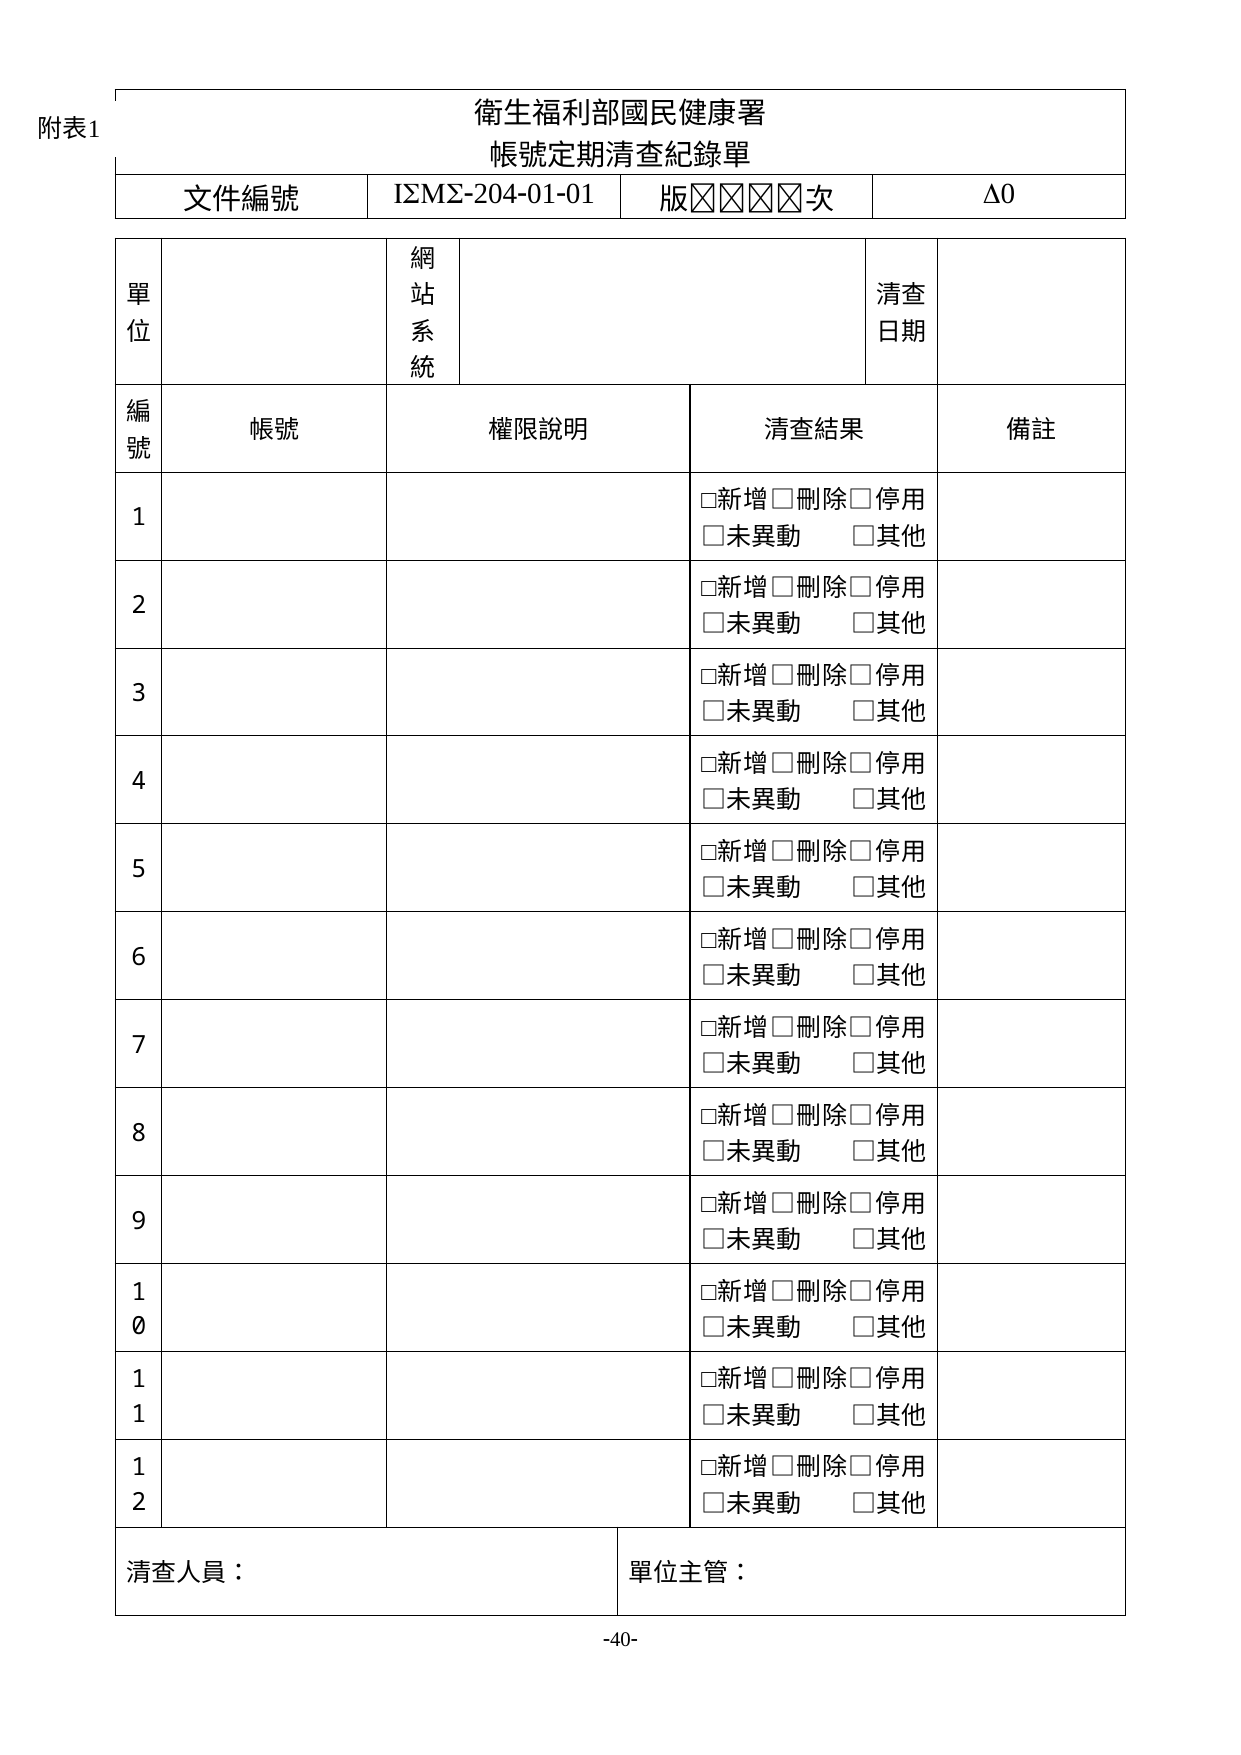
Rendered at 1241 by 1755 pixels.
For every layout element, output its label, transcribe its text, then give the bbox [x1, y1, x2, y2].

table_cell [162, 649, 386, 735]
table_cell [387, 912, 689, 999]
table_cell [938, 561, 1125, 647]
table_cell □新增□刪除□停用□未異動 □其他 [691, 1352, 937, 1439]
table_cell □新增□刪除□停用□未異動 □其他 [691, 736, 937, 823]
table_header 網站系統 [387, 239, 459, 384]
table_cell 清查人員： [116, 1528, 617, 1614]
table_cell □新增□刪除□停用□未異動 □其他 [691, 912, 937, 999]
table_cell [387, 1264, 689, 1351]
table_cell [387, 1088, 689, 1175]
table_cell [938, 1088, 1125, 1175]
table_cell [162, 1352, 386, 1439]
table_header [938, 239, 1125, 384]
table_cell [938, 1440, 1125, 1527]
table_cell [162, 736, 386, 823]
table_cell [162, 824, 386, 911]
table_cell □新增□刪除□停用□未異動 □其他 [691, 1264, 937, 1351]
table_cell [387, 1176, 689, 1263]
table_cell [162, 473, 386, 559]
table_cell [938, 649, 1125, 735]
table_cell 11 [116, 1352, 161, 1439]
table_cell [938, 912, 1125, 999]
table_cell [387, 1352, 689, 1439]
table_cell □新增□刪除□停用□未異動 □其他 [691, 1000, 937, 1087]
table_cell [162, 561, 386, 647]
table_cell [162, 1000, 386, 1087]
table_cell [162, 1088, 386, 1175]
table_cell 4 [116, 736, 161, 823]
table_cell [387, 1000, 689, 1087]
table_header [460, 239, 865, 384]
table_cell [387, 736, 689, 823]
table_cell □新增□刪除□停用□未異動 □其他 [691, 1088, 937, 1175]
table_cell 8 [116, 1088, 161, 1175]
table_cell [938, 824, 1125, 911]
table_cell 5 [116, 824, 161, 911]
table_cell □新增□刪除□停用□未異動 □其他 [691, 561, 937, 647]
table_cell □新增□刪除□停用□未異動 □其他 [691, 473, 937, 559]
table_cell 10 [116, 1264, 161, 1351]
table_cell [938, 736, 1125, 823]
table_cell [162, 1440, 386, 1527]
table_cell [387, 1440, 689, 1527]
table_cell [387, 561, 689, 647]
table_cell □新增□刪除□停用□未異動 □其他 [691, 824, 937, 911]
table_header [23, 101, 148, 157]
table_cell 權限說明 [387, 385, 689, 472]
table_cell [162, 1264, 386, 1351]
table_cell [938, 1000, 1125, 1087]
table_cell 3 [116, 649, 161, 735]
table_cell [938, 1352, 1125, 1439]
table_cell [938, 1264, 1125, 1351]
table_header [162, 239, 386, 384]
table_cell 6 [116, 912, 161, 999]
table_cell 清查結果 [691, 385, 937, 472]
table_cell 1 [116, 473, 161, 559]
table_cell [162, 1176, 386, 1263]
table_cell [162, 912, 386, 999]
table_cell [387, 649, 689, 735]
table_cell [938, 473, 1125, 559]
table_cell [387, 824, 689, 911]
table_cell 7 [116, 1000, 161, 1087]
table_cell 單位主管： [618, 1528, 1125, 1614]
table_header 清查日期 [866, 239, 937, 384]
table_cell 12 [116, 1440, 161, 1527]
table_cell □新增□刪除□停用□未異動 □其他 [691, 1440, 937, 1527]
table_cell □新增□刪除□停用□未異動 □其他 [691, 649, 937, 735]
table_cell 2 [116, 561, 161, 647]
table_cell 9 [116, 1176, 161, 1263]
table_header 單位 [116, 239, 161, 384]
table_cell 備註 [938, 385, 1125, 472]
table_cell 編號 [116, 385, 161, 472]
table_cell [387, 473, 689, 559]
table_cell [938, 1176, 1125, 1263]
table_cell □新增□刪除□停用□未異動 □其他 [691, 1176, 937, 1263]
table_cell 帳號 [162, 385, 386, 472]
